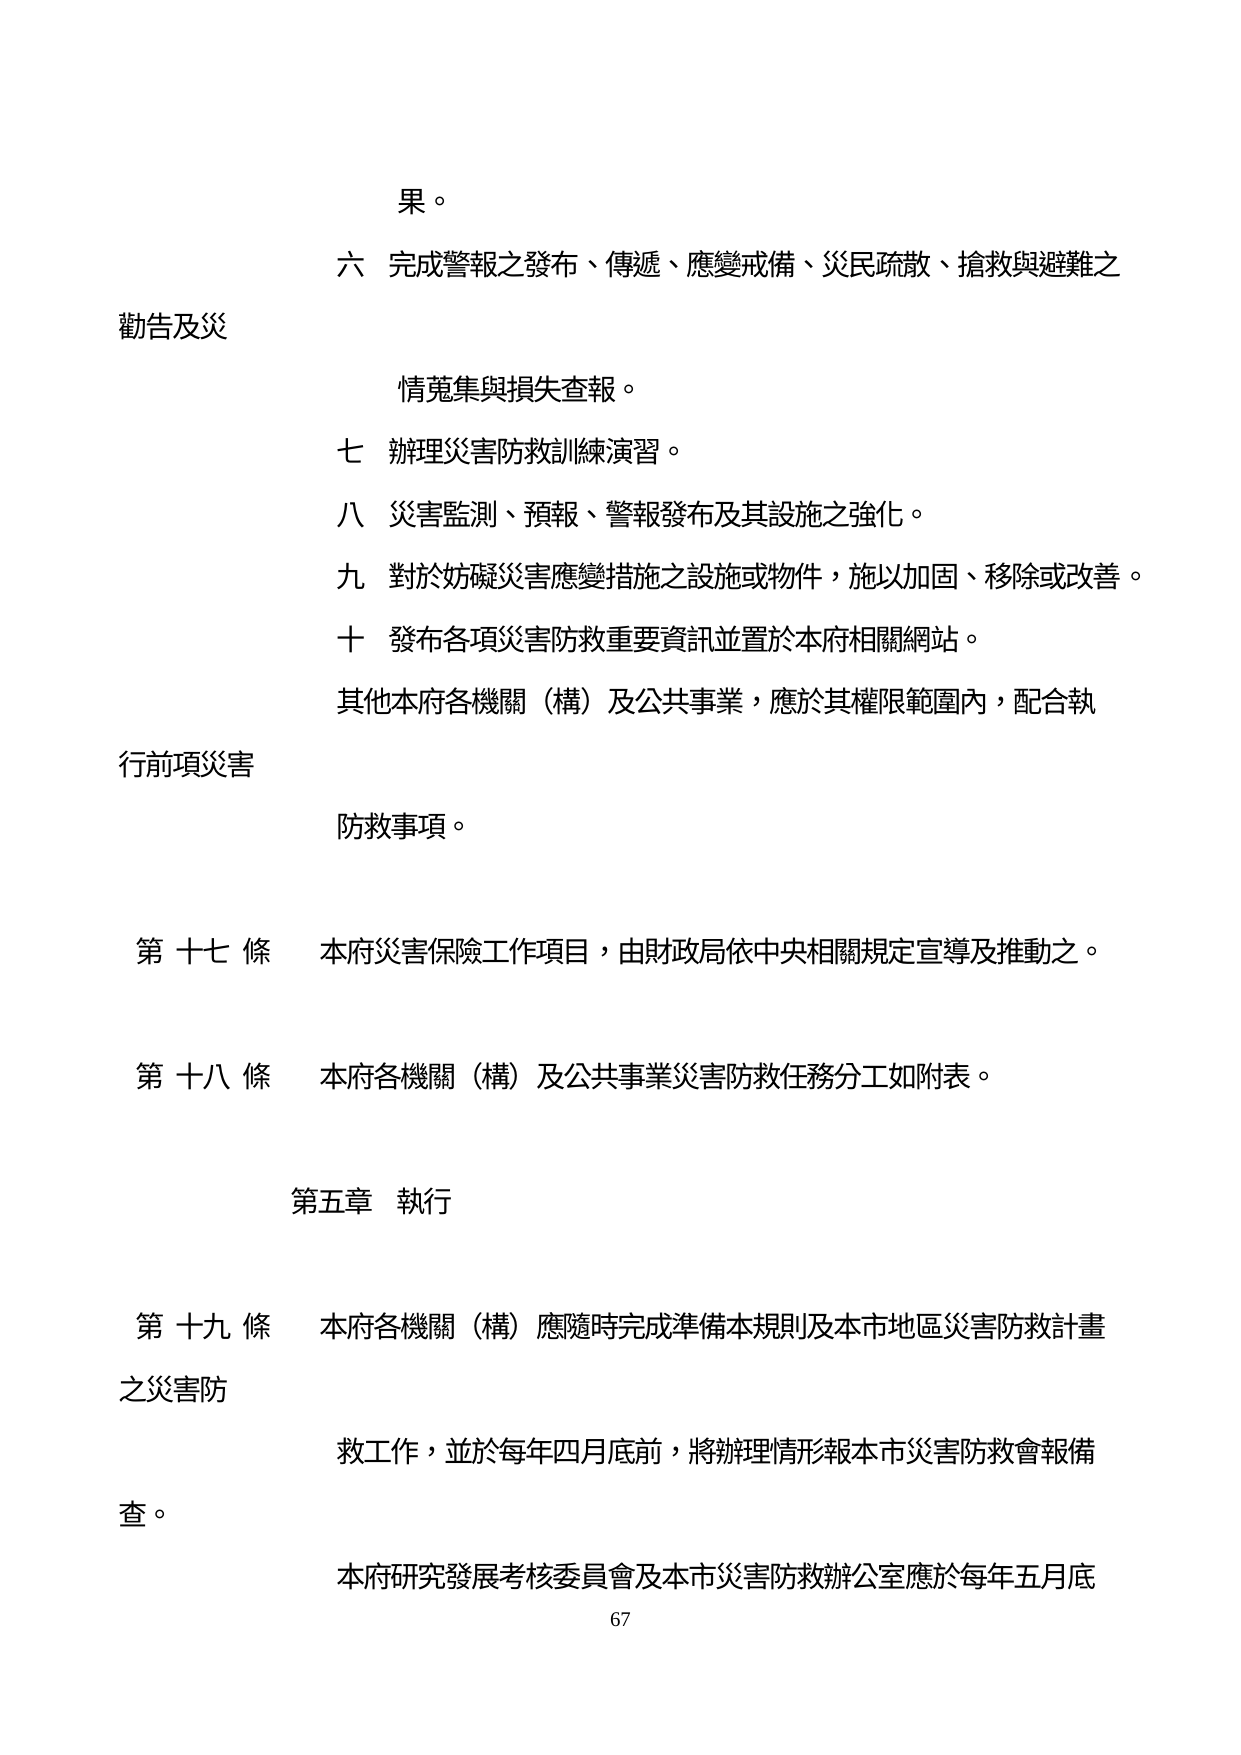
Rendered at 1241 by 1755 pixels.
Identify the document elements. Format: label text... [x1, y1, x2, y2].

text 救工作，並於每年四月底前，將辦理情形報本市災害防救會報備查。 [118, 1408, 1122, 1533]
text 其他本府各機關（構）及公共事業，應於其權限範圍內，配合執行前項災害 [118, 658, 1122, 783]
text 十 發布各項災害防救重要資訊並置於本府相關網站。 [118, 596, 1122, 658]
text 六 完成警報之發布、傳遞、應變戒備、災民疏散、搶救與避難之勸告及災 [118, 221, 1122, 346]
text 情蒐集與損失查報。 [118, 346, 1122, 408]
text 第 十七 條 本府災害保險工作項目，由財政局依中央相關規定宣導及推動之。 [118, 908, 1122, 971]
text 果。 [118, 158, 1122, 221]
text 第 十八 條 本府各機關（構）及公共事業災害防救任務分工如附表。 [118, 1033, 1122, 1096]
text 本府研究發展考核委員會及本市災害防救辦公室應於每年五月底 [118, 1533, 1122, 1596]
text 七 辦理災害防救訓練演習。 [118, 408, 1122, 471]
text 九 對於妨礙災害應變措施之設施或物件，施以加固、移除或改善。 [118, 533, 1122, 596]
text 防救事項。 [118, 783, 1122, 846]
text 八 災害監測、預報、警報發布及其設施之強化。 [118, 471, 1122, 533]
text 第 十九 條 本府各機關（構）應隨時完成準備本規則及本市地區災害防救計畫之災害防 [118, 1283, 1122, 1408]
text 第五章 執行 [118, 1158, 1122, 1221]
